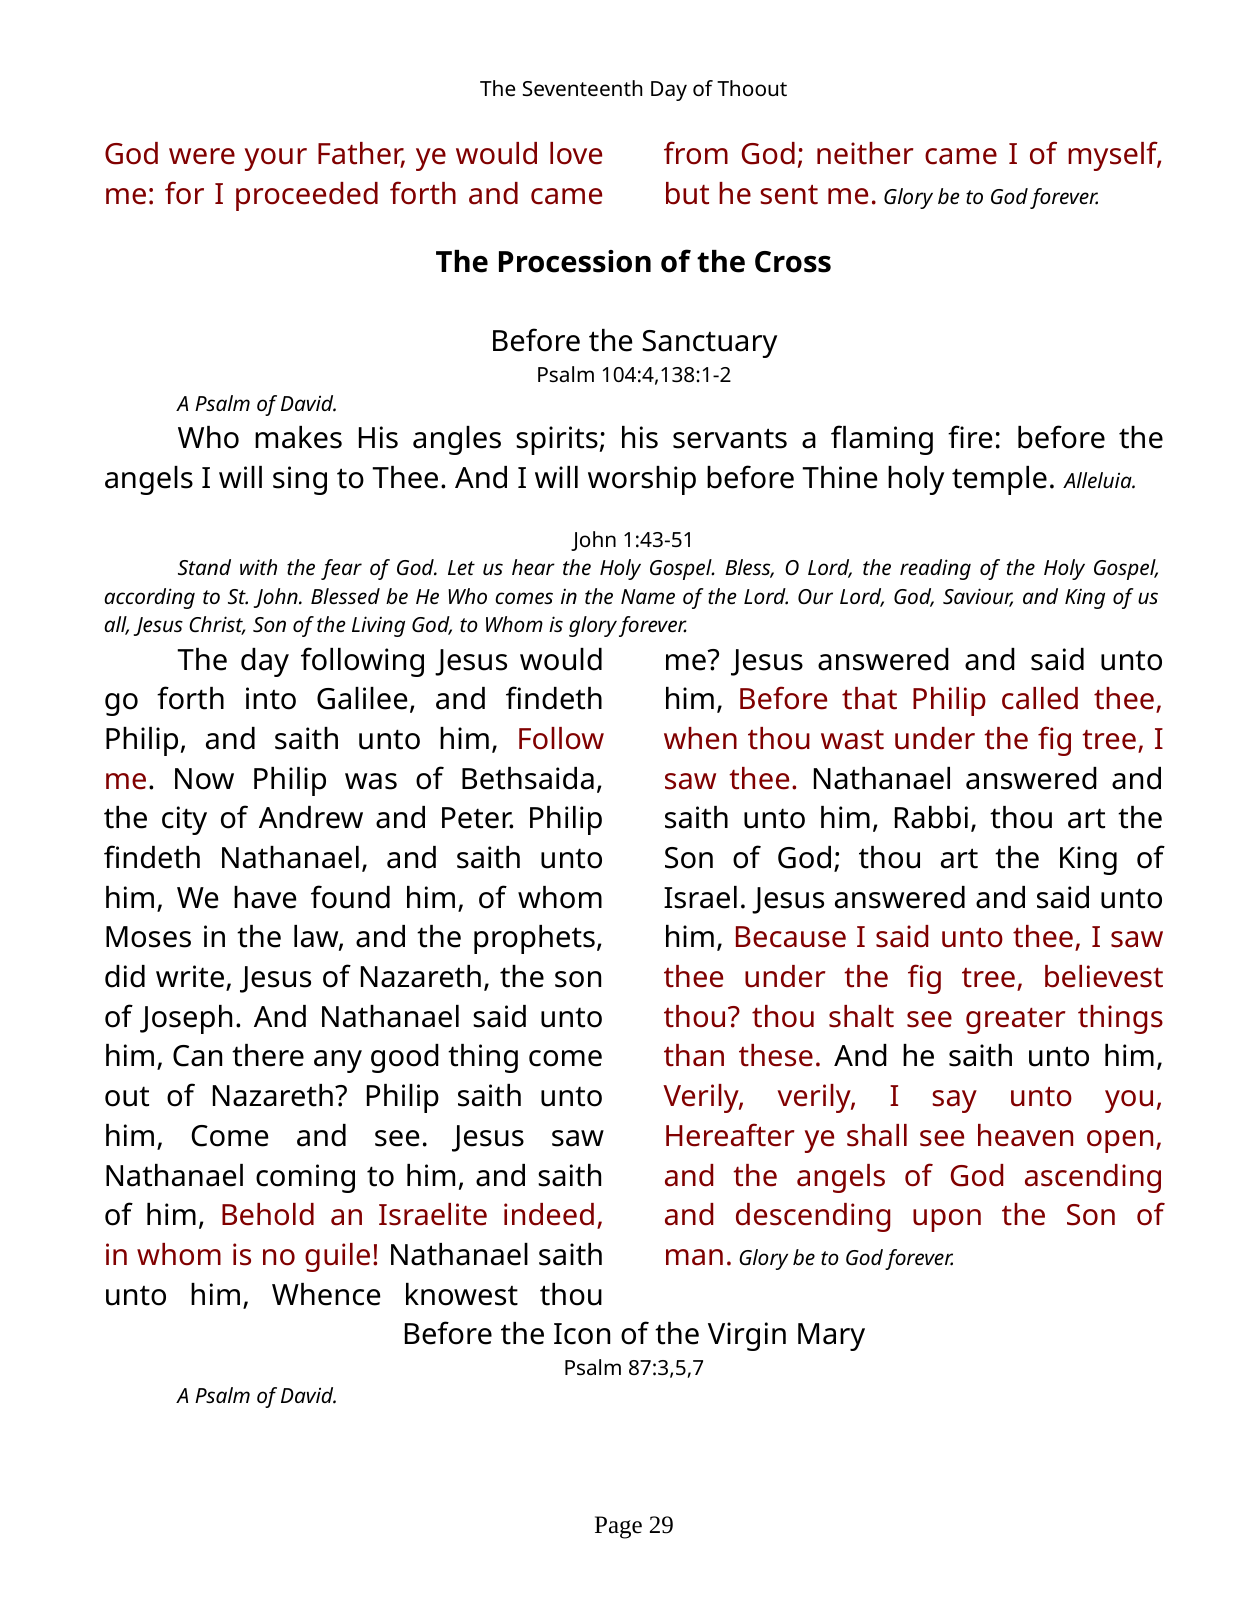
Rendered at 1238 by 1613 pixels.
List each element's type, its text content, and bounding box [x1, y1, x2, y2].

text Before the Icon of the Virgin Mary [103, 1313, 1164, 1353]
text John 1:43-51 [103, 525, 1164, 553]
text A Psalm of David. [103, 389, 1164, 417]
text me? Jesus answered and said unto him, Before that Philip called thee, when thou wast under the fig tree, I saw thee. Nathanael answered and saith unto him, Rabbi, thou art the Son of God; thou art the King of Israel. Jesus answered and said unto him, Because I said unto thee, I saw thee under the fig tree, believest thou? thou shalt see greater things than these. And he saith unto him, Verily, verily, I say unto you, Hereafter ye shall see heaven open, and the angels of God ascending and descending upon the Son of man. Glory be to God forever. [663, 639, 1164, 1274]
text The Procession of the Cross [103, 241, 1164, 281]
text A Psalm of David. [103, 1382, 1164, 1410]
text Psalm 87:3,5,7 [103, 1353, 1164, 1382]
text Who makes His angles spirits; his servants a flaming fire: before the angels I will sing to Thee. And I will worship before Thine holy temple. Alleluia. [103, 417, 1164, 497]
text from God; neither came I of myself, but he sent me. Glory be to God forever. [663, 133, 1164, 213]
text The day following Jesus would go forth into Galilee, and findeth Philip, and saith unto him, Follow me. Now Philip was of Bethsaida, the city of Andrew and Peter. Philip findeth Nathanael, and saith unto him, We have found him, of whom Moses in the law, and the prophets, did write, Jesus of Nazareth, the son of Joseph. And Nathanael said unto him, Can there any good thing come out of Nazareth? Philip saith unto him, Come and see. Jesus saw Nathanael coming to him, and saith of him, Behold an Israelite indeed, in whom is no guile! Nathanael saith unto him, Whence knowest thou [103, 639, 604, 1313]
text Psalm 104:4,138:1-2 [103, 360, 1164, 389]
text God were your Father, ye would love me: for I proceeded forth and came [103, 133, 604, 213]
text Before the Sanctuary [103, 321, 1164, 360]
text The Seventeenth Day of Thoout [102, 74, 1165, 102]
text Stand with the fear of God. Let us hear the Holy Gospel. Bless, O Lord, the reading of the Holy Gospel, according to St. John. Blessed be He Who comes in the Name of the Lord. Our Lord, God, Saviour, and King of us all, Jesus Christ, Son of the Living God, to Whom is glory forever. [103, 553, 1164, 639]
